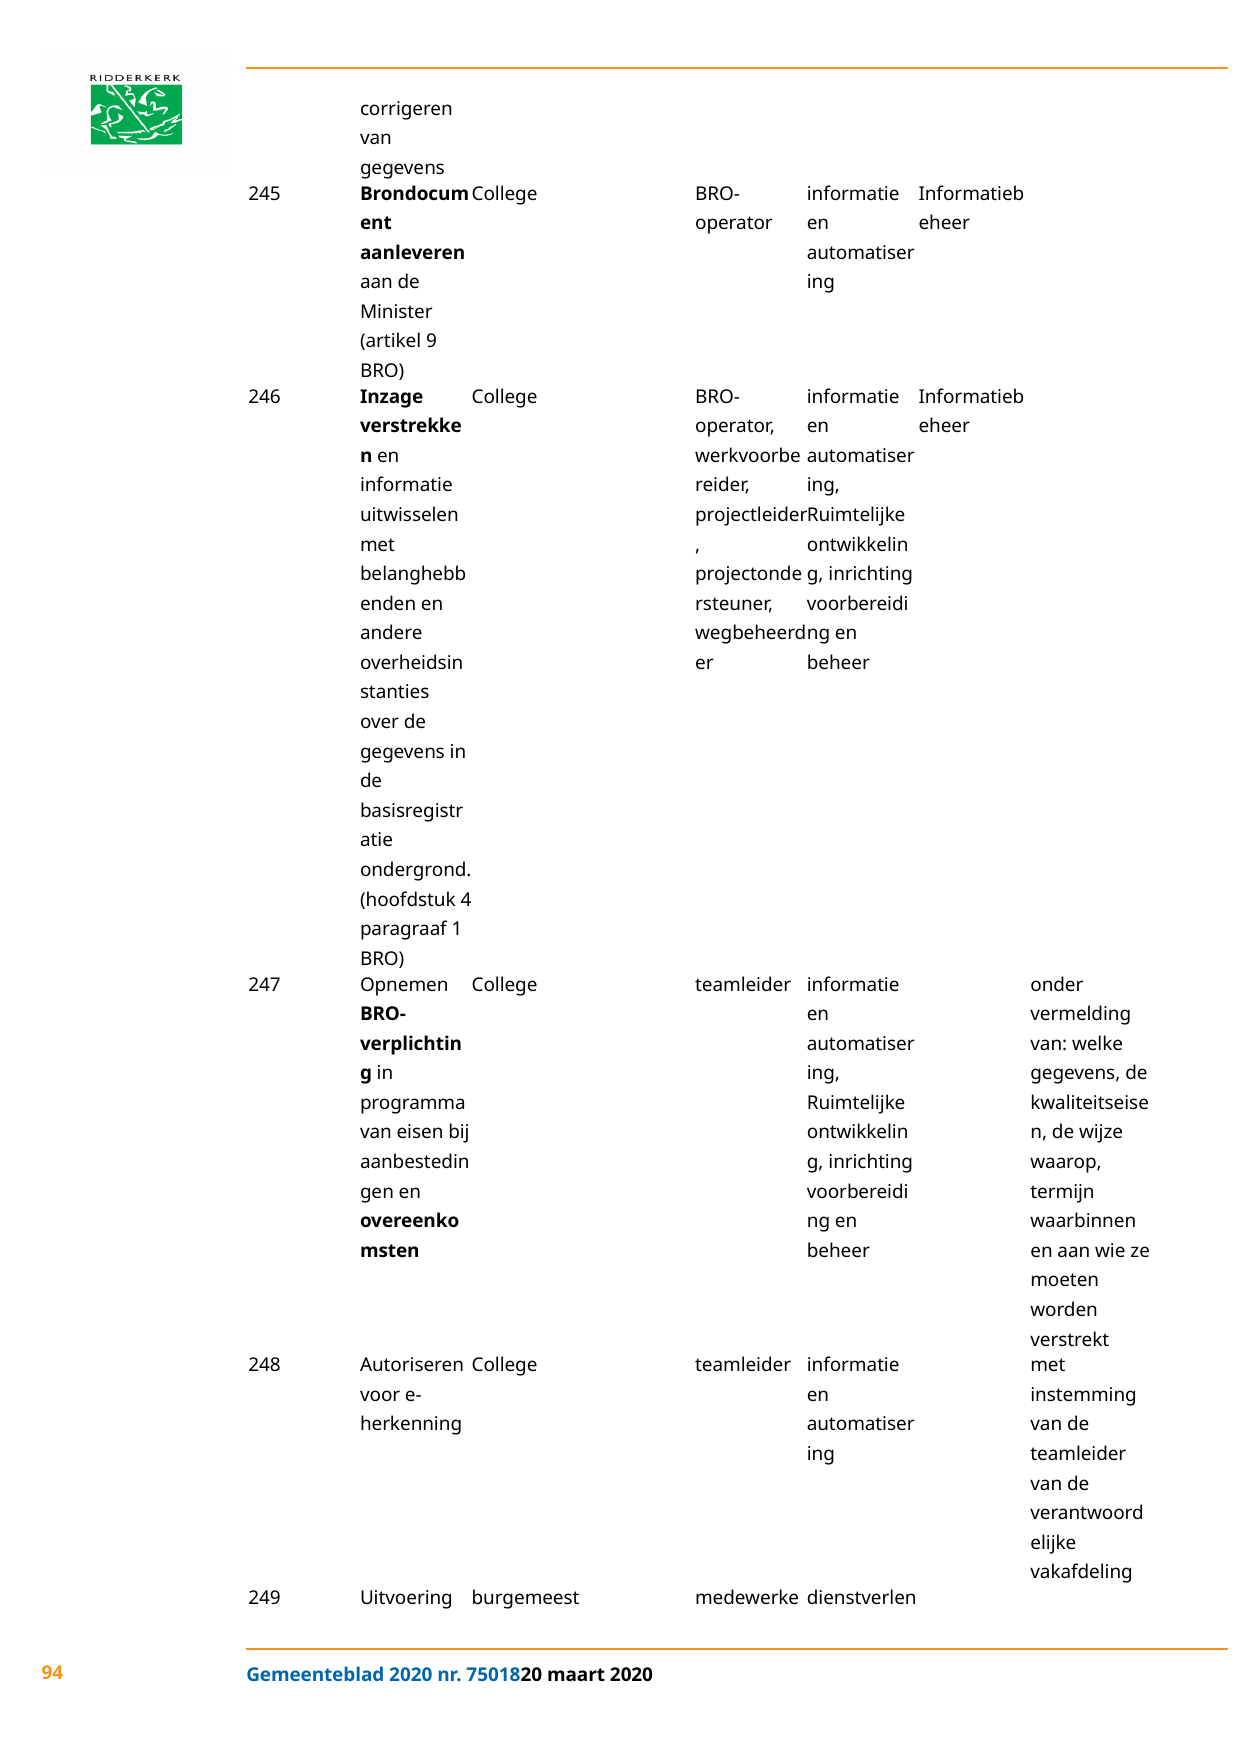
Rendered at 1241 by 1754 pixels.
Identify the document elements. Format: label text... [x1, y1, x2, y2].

table_cell Autoriseren voor e-herkenning [360, 1351, 471, 1584]
table_cell teamleider [695, 1351, 807, 1584]
table_cell Informatiebeheer [918, 383, 1030, 971]
table_cell onder vermelding van: welke gegevens, de kwaliteitseisen, de wijze waarop, termijn waarbinnen en aan wie ze moeten worden verstrekt [1030, 971, 1152, 1351]
table_cell informatie en automatisering, Ruimtelijke ontwikkeling, inrichting voorbereiding en beheer [807, 971, 918, 1351]
table_cell burgemeest [471, 1584, 583, 1610]
table_cell Brondocument aanleveren aan de Minister (artikel 9 BRO) [360, 180, 471, 383]
table_cell [1030, 180, 1152, 383]
table_cell [583, 1584, 695, 1610]
table_cell [1030, 95, 1152, 180]
table_cell [583, 383, 695, 971]
table_cell College [471, 180, 583, 383]
table_cell [918, 971, 1030, 1351]
table_cell 246 [248, 383, 360, 971]
table_cell 249 [248, 1584, 360, 1610]
table_cell [583, 1351, 695, 1584]
table_cell 245 [248, 180, 360, 383]
table_cell BRO-operator, werkvoorbereider, projectleider, projectondersteuner, wegbeheerder [695, 383, 807, 971]
table_cell [583, 95, 695, 180]
table_cell College [471, 971, 583, 1351]
table_cell [918, 1351, 1030, 1584]
table_cell dienstverlen [807, 1584, 918, 1610]
table_cell [1030, 1584, 1152, 1610]
table_cell [583, 971, 695, 1351]
table_cell teamleider [695, 971, 807, 1351]
table_cell [918, 95, 1030, 180]
table_cell [471, 95, 583, 180]
table_cell [1030, 383, 1152, 971]
table_cell 247 [248, 971, 360, 1351]
table_cell Informatiebeheer [918, 180, 1030, 383]
table_cell College [471, 1351, 583, 1584]
table_cell [918, 1584, 1030, 1610]
table_cell Uitvoering [360, 1584, 471, 1610]
table_cell informatie en automatisering [807, 180, 918, 383]
table_cell 248 [248, 1351, 360, 1584]
table_cell [583, 180, 695, 383]
table_cell met instemming van de teamleider van de verantwoordelijke vakafdeling [1030, 1351, 1152, 1584]
table_cell [248, 95, 360, 180]
table_cell corrigeren van gegevens [360, 95, 471, 180]
picture [41, 47, 231, 172]
table_cell Opnemen BRO-verplichting in programma van eisen bij aanbestedingen en overeenkomsten [360, 971, 471, 1351]
table_cell [695, 95, 807, 180]
table_cell informatie en automatisering [807, 1351, 918, 1584]
table_cell College [471, 383, 583, 971]
table_cell BRO-operator [695, 180, 807, 383]
table_cell medewerke [695, 1584, 807, 1610]
table_cell [807, 95, 918, 180]
table_cell Inzage verstrekken en informatie uitwisselen met belanghebbenden en andere overheidsinstanties over de gegevens in de basisregistratie ondergrond. (hoofdstuk 4 paragraaf 1 BRO) [360, 383, 471, 971]
table_cell informatie en automatisering, Ruimtelijke ontwikkeling, inrichting voorbereiding en beheer [807, 383, 918, 971]
